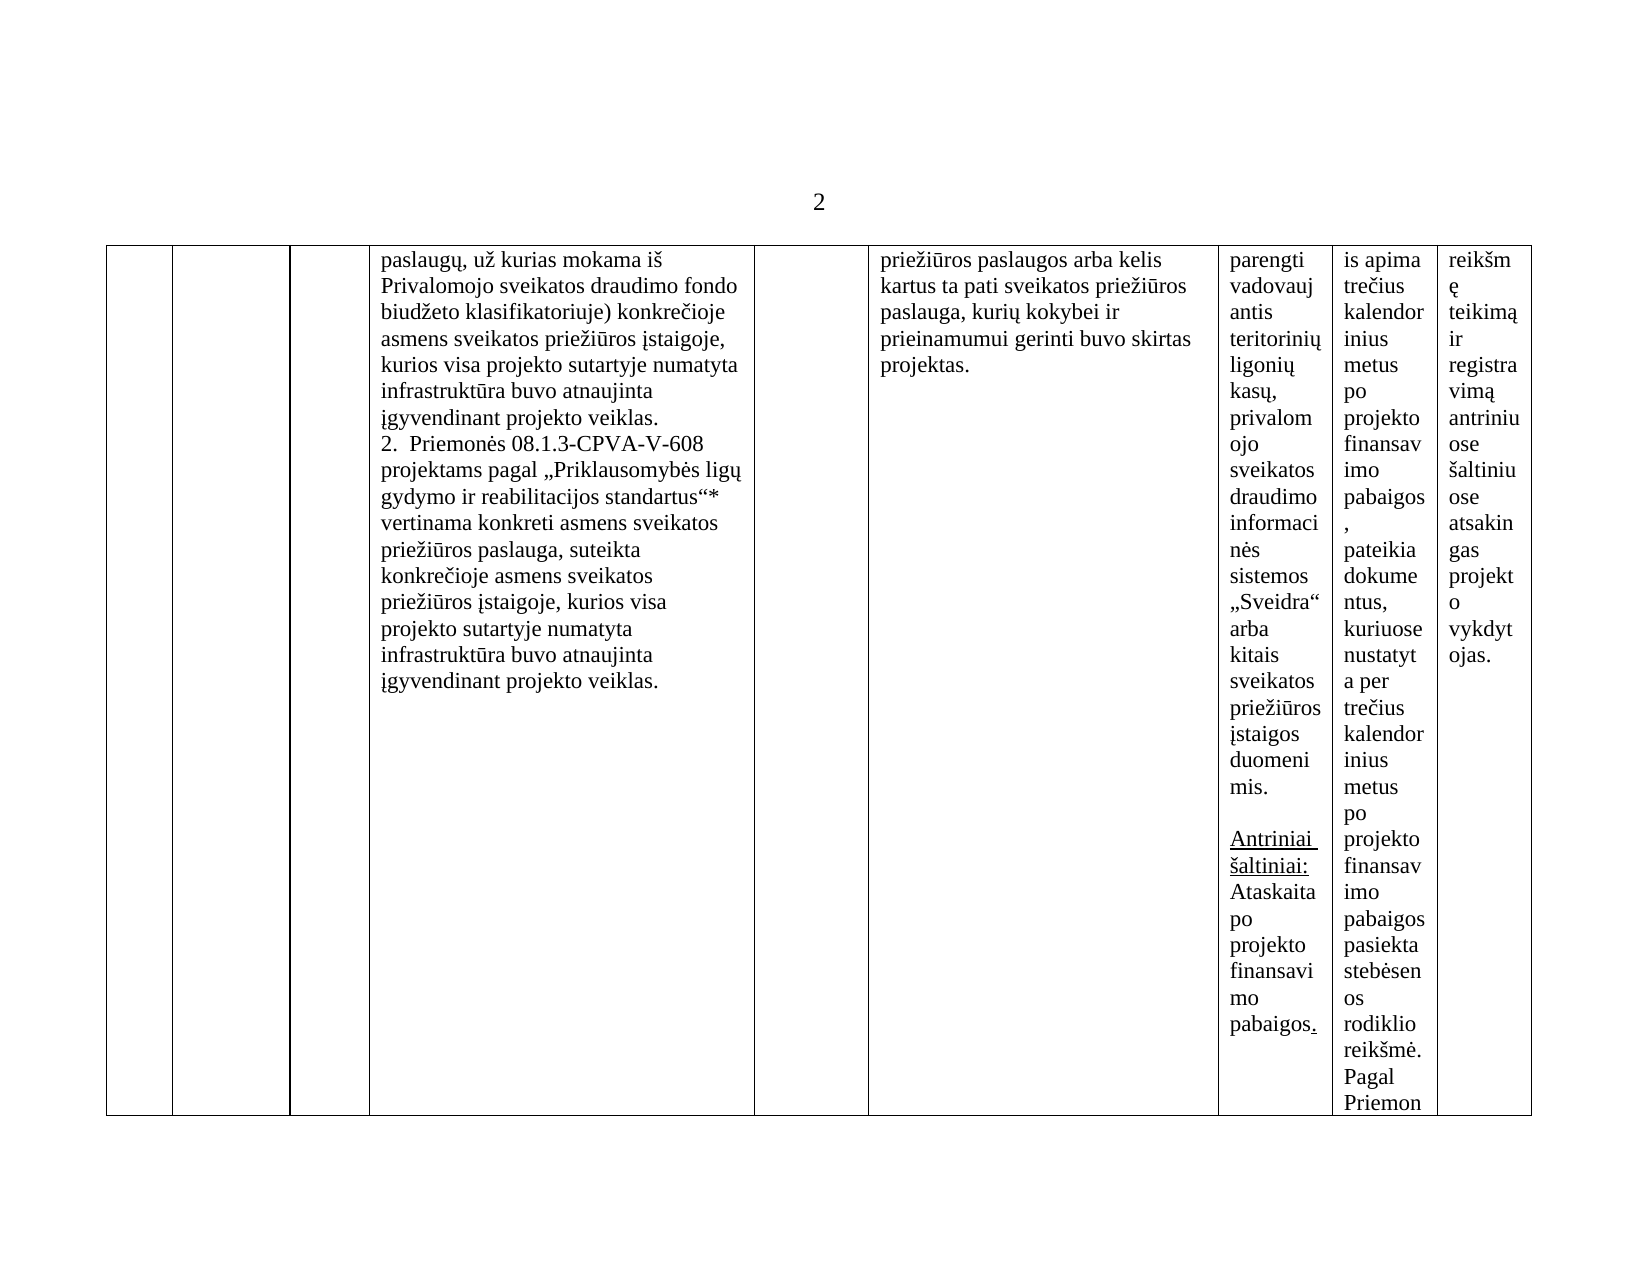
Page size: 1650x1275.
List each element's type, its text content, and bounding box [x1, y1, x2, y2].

table_cell [107, 246, 172, 1115]
table_cell paslaugų, už kurias mokama iš Privalomojo sveikatos draudimo fondo biudžeto klasifikatoriuje) konkrečioje asmens sveikatos priežiūros įstaigoje, kurios visa projekto sutartyje numatyta infrastruktūra buvo atnaujinta įgyvendinant projekto veiklas. 2. Priemonės 08.1.3-CPVA-V-608 projektams pagal „Priklausomybės ligų gydymo ir reabilitacijos standartus“* vertinama konkreti asmens sveikatos priežiūros paslauga, suteikta konkrečioje asmens sveikatos priežiūros įstaigoje, kurios visa projekto sutartyje numatyta infrastruktūra buvo atnaujinta įgyvendinant projekto veiklas. [370, 246, 754, 1115]
table_cell reikšmę teikimą ir registravimą antriniuose šaltiniuose atsakingas projekto vykdytojas. [1438, 246, 1531, 1115]
table_cell [755, 246, 868, 1115]
table_cell [173, 246, 289, 1115]
table_cell is apima trečius kalendorinius metus po projekto finansavimo pabaigos, pateikia dokumentus, kuriuose nustatyta per trečius kalendorinius metus po projekto finansavimo pabaigos pasiekta stebėsenos rodiklio reikšmė. Pagal Priemon [1333, 246, 1437, 1115]
table_cell [291, 246, 369, 1115]
table_cell parengti vadovaujantis teritorinių ligonių kasų, privalomojo sveikatos draudimo informacinės sistemos „Sveidra“ arba kitais sveikatos priežiūros įstaigos duomenimis. Antriniai šaltiniai: Ataskaita po projekto finansavimo pabaigos. [1219, 246, 1332, 1115]
table_cell priežiūros paslaugos arba kelis kartus ta pati sveikatos priežiūros paslauga, kurių kokybei ir prieinamumui gerinti buvo skirtas projektas. [869, 246, 1218, 1115]
